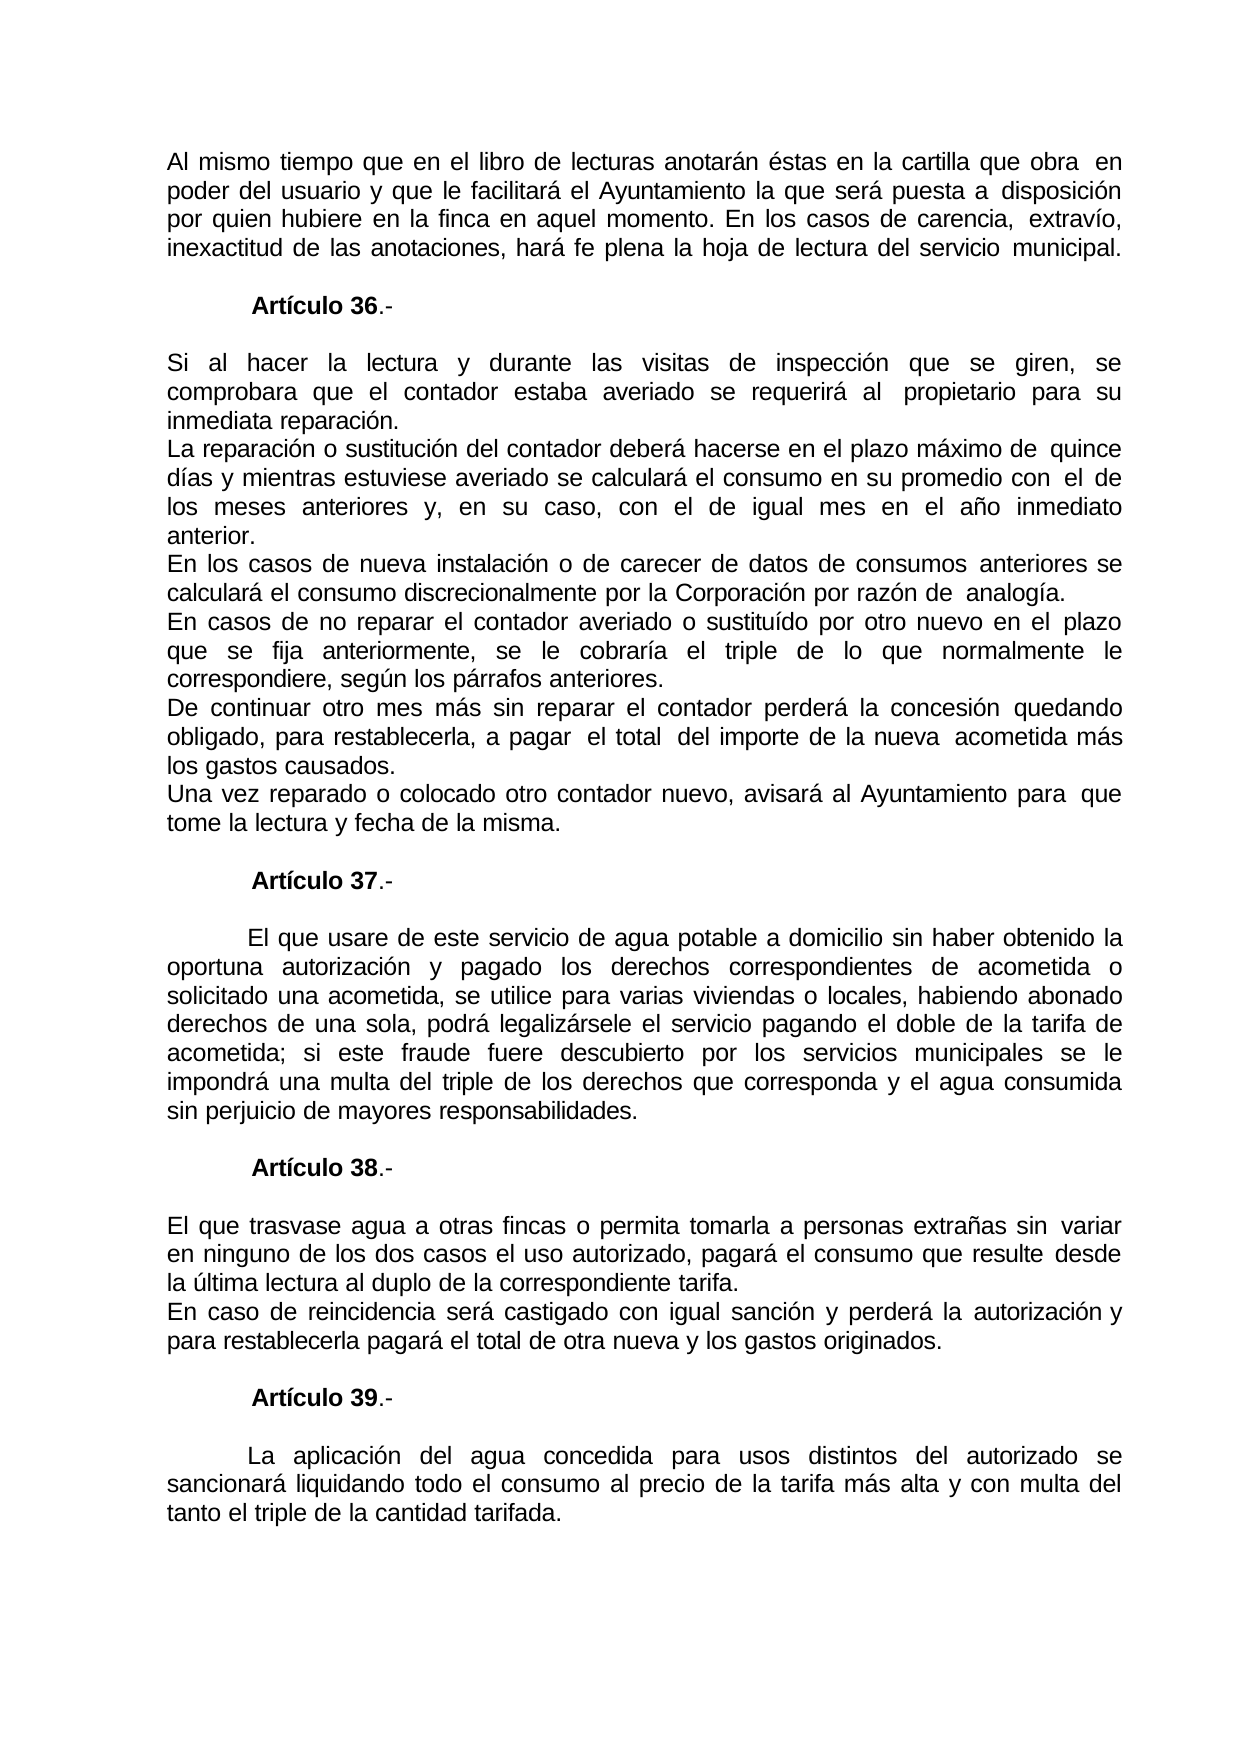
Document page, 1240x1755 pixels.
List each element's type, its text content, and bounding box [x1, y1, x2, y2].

text Si al hacer la lectura y durante las visitas de inspección que se giren, se comprobara que el contador estaba averiado se requerirá al propietario para su inmediata reparación. [167, 348, 1123, 434]
text De continuar otro mes más sin reparar el contador perderá la concesión quedando obligado, para restablecerla, a pagar el total del importe de la nueva acometida más los gastos causados. [167, 693, 1123, 779]
text En caso de reincidencia será castigado con igual sanción y perderá la autorización y para restablecerla pagará el total de otra nueva y los gastos originados. [167, 1297, 1123, 1354]
text En los casos de nueva instalación o de carecer de datos de consumos anteriores se calculará el consumo discrecionalmente por la Corporación por razón de analogía. [167, 549, 1123, 607]
subtitle Artículo 38.- [251, 1153, 1135, 1182]
text El que usare de este servicio de agua potable a domicilio sin haber obtenido la oportuna autorización y pagado los derechos correspondientes de acometida o solicitado una acometida, se utilice para varias viviendas o locales, habiendo abonado derechos de una sola, podrá legalizársele el servicio pagando el doble de la tarifa de acometida; si este fraude fuere descubierto por los servicios municipales se le impondrá una multa del triple de los derechos que corresponda y el agua consumida sin perjuicio de mayores responsabilidades. [167, 923, 1123, 1124]
text La reparación o sustitución del contador deberá hacerse en el plazo máximo de quince días y mientras estuviese averiado se calculará el consumo en su promedio con el de los meses anteriores y, en su caso, con el de igual mes en el año inmediato anterior. [167, 434, 1123, 549]
subtitle Artículo 37.- [251, 866, 1135, 894]
text Una vez reparado o colocado otro contador nuevo, avisará al Ayuntamiento para que tome la lectura y fecha de la misma. [167, 779, 1123, 837]
text La aplicación del agua concedida para usos distintos del autorizado se sancionará liquidando todo el consumo al precio de la tarifa más alta y con multa del tanto el triple de la cantidad tarifada. [167, 1441, 1123, 1527]
text En casos de no reparar el contador averiado o sustituído por otro nuevo en el plazo que se fija anteriormente, se le cobraría el triple de lo que normalmente le correspondiere, según los párrafos anteriores. [167, 607, 1123, 693]
text Al mismo tiempo que en el libro de lecturas anotarán éstas en la cartilla que obra en poder del usuario y que le facilitará el Ayuntamiento la que será puesta a disposición por quien hubiere en la finca en aquel momento. En los casos de carencia, extravío, inexactitud de las anotaciones, hará fe plena la hoja de lectura del servicio municipal. [167, 147, 1123, 262]
subtitle Artículo 39.- [251, 1383, 1135, 1412]
subtitle Artículo 36.- [251, 291, 1135, 319]
text El que trasvase agua a otras fincas o permita tomarla a personas extrañas sin variar en ninguno de los dos casos el uso autorizado, pagará el consumo que resulte desde la última lectura al duplo de la correspondiente tarifa. [167, 1211, 1123, 1297]
